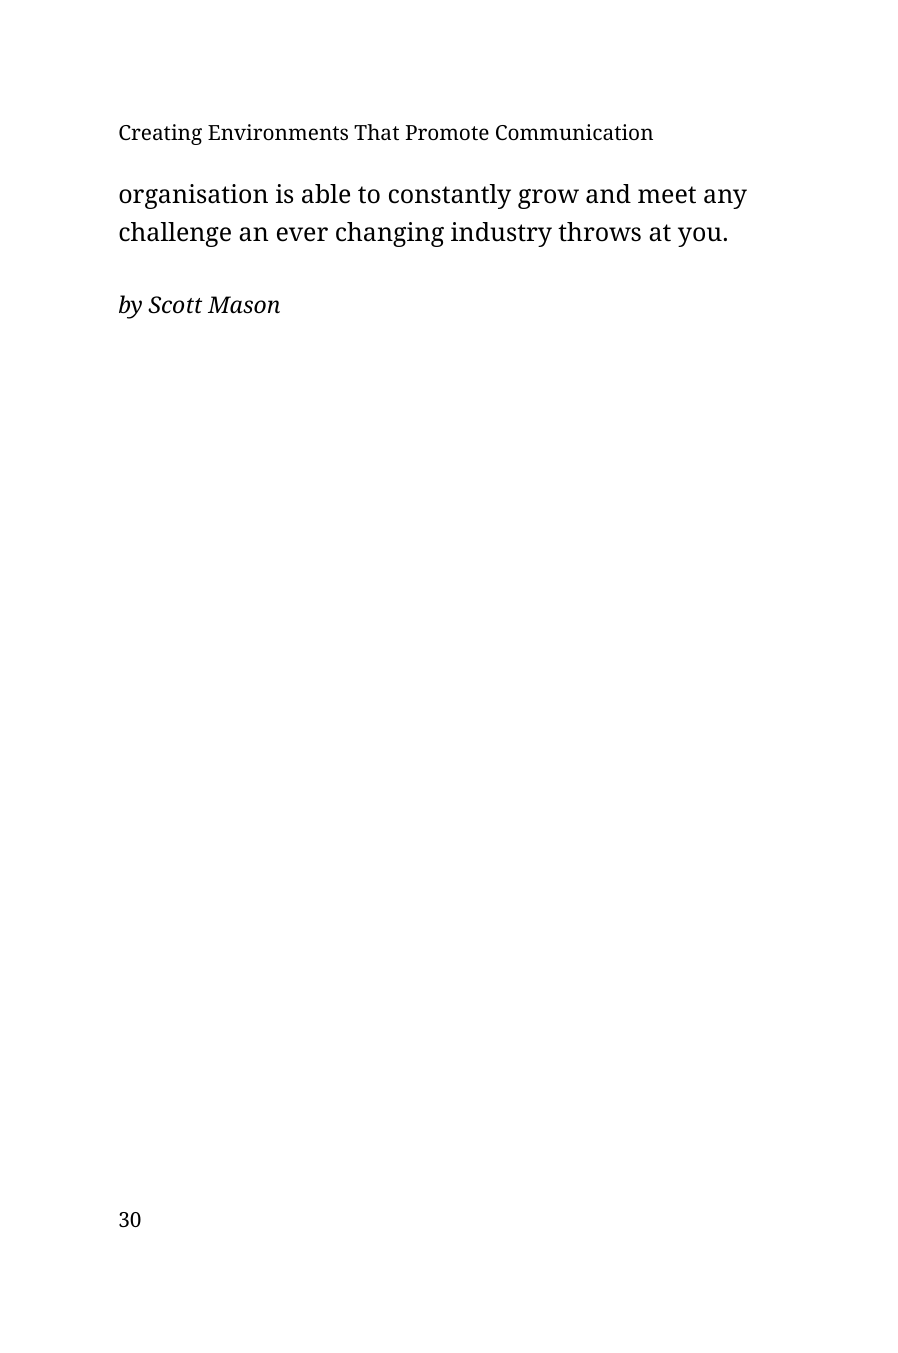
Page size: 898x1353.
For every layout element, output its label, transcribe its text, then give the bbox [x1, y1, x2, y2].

text by Scott Mason [118, 289, 779, 321]
text organisation is able to constantly grow and meet any challenge an ever changing industry throws at you. [118, 177, 779, 248]
